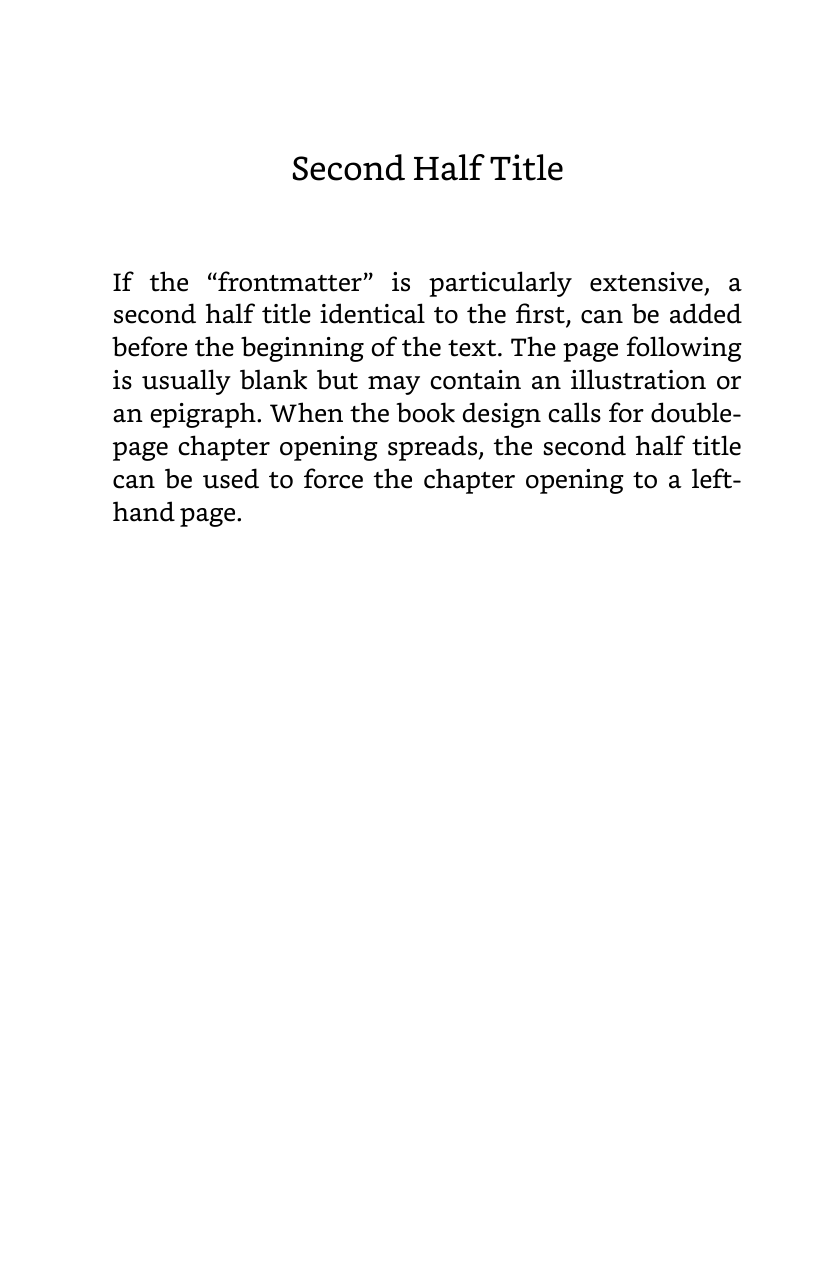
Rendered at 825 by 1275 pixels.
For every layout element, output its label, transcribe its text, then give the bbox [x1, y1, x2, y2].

text If the “frontmatter” is particularly extensive, a second half title identical to the first, can be added before the beginning of the text. The page following is usually blank but may contain an illustration or an epigraph. When the book design calls for double-page chapter opening spreads, the second half title can be used to force the chapter opening to a left-hand page. [112, 264, 742, 528]
subtitle Second Half Title [112, 146, 742, 189]
